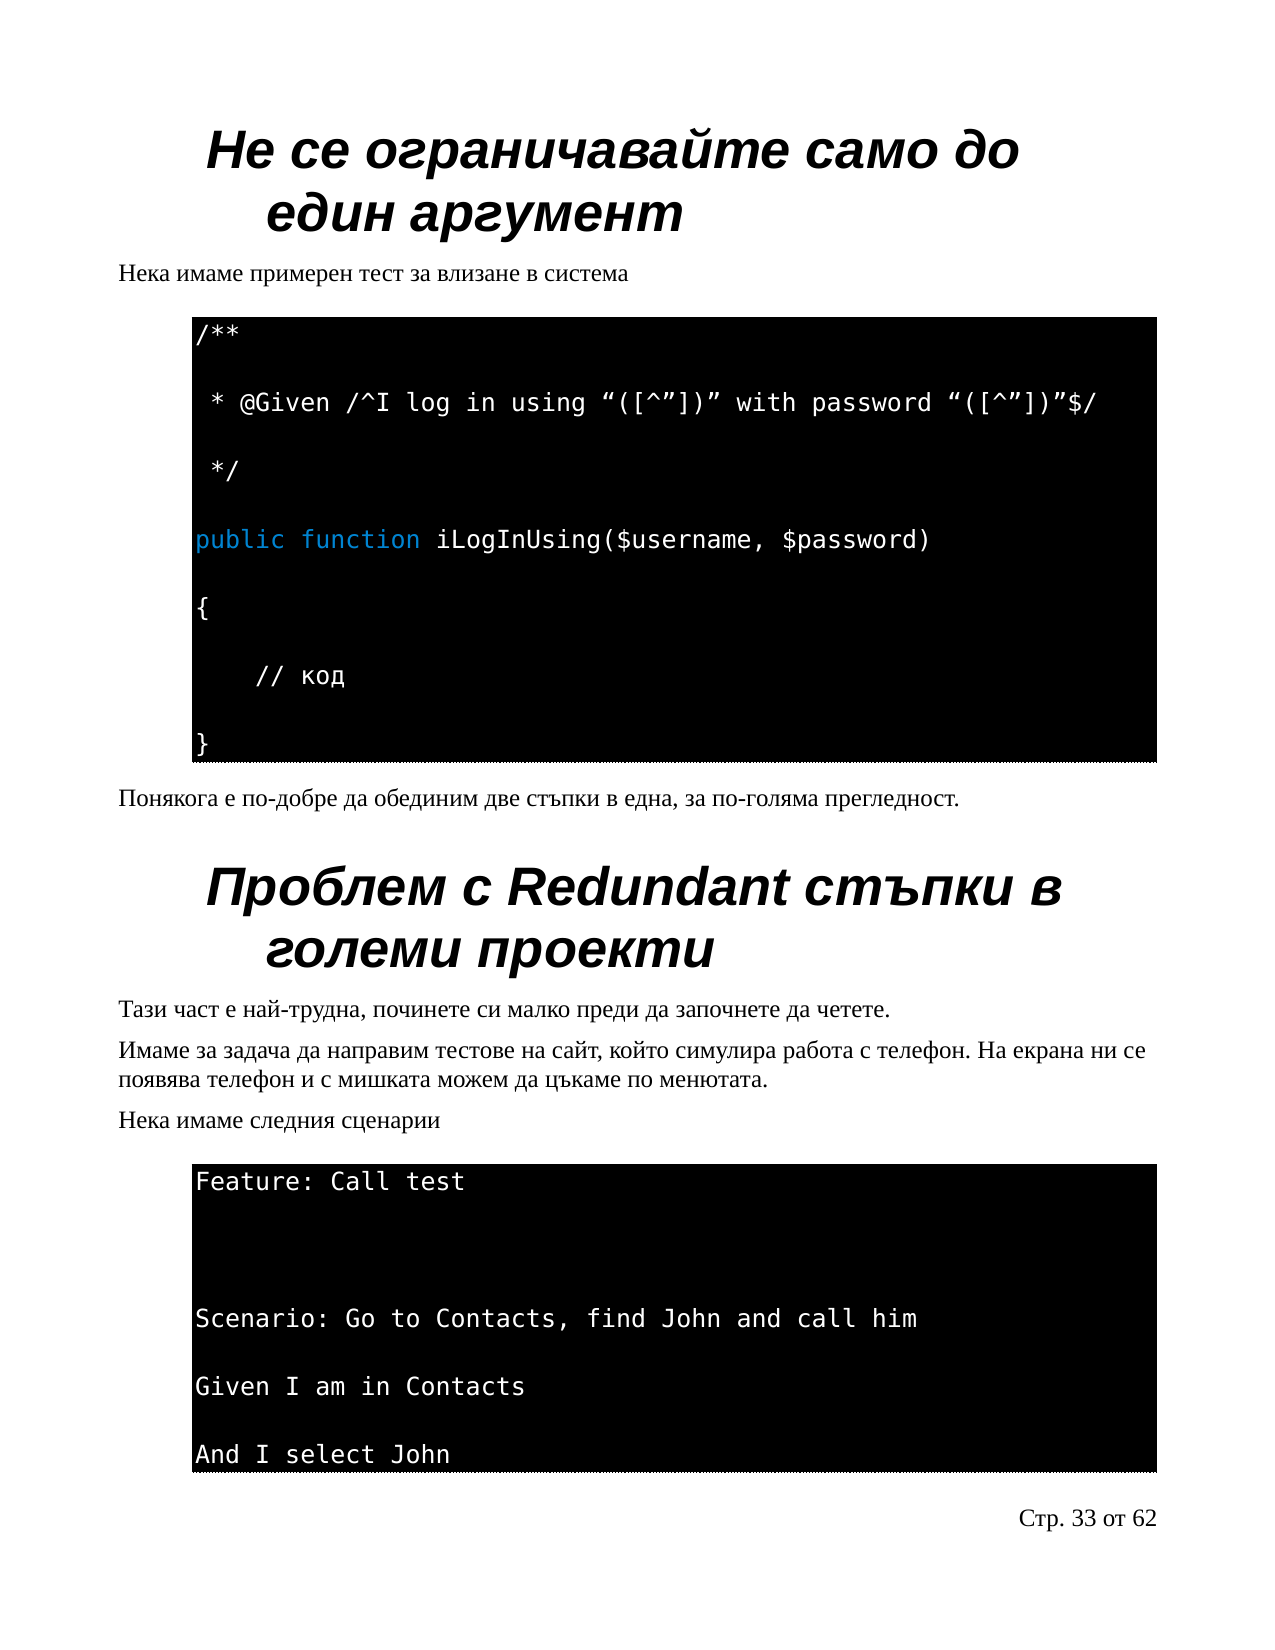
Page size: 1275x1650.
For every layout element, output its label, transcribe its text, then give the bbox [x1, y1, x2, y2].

text public function iLogInUsing($username, $password) [192, 522, 1157, 554]
text Нека имаме следния сценарии [118, 1105, 1157, 1134]
text // код [192, 658, 1157, 690]
text { [192, 590, 1157, 622]
text Имаме за задача да направим тестове на сайт, който симулира работа с телефон. На екрана ни се появява телефон и с мишката можем да цъкаме по менютата. [118, 1035, 1157, 1092]
text Нека имаме примерен тест за влизане в система [118, 258, 1157, 286]
subtitle Не се ограничавайте само до един аргумент [206, 118, 1157, 243]
text Given I am in Contacts [192, 1369, 1157, 1401]
text } [192, 726, 1157, 762]
subtitle Проблем с Redundant стъпки в големи проекти [206, 854, 1157, 979]
text Feature: Call test [192, 1164, 1157, 1196]
text Scenario: Go to Contacts, find John and call him [192, 1301, 1157, 1333]
text /** [192, 317, 1157, 349]
text Понякога е по-добре да обединим две стъпки в една, за по-голяма прегледност. [118, 783, 1157, 812]
text */ [192, 453, 1157, 486]
text * @Given /^I log in using “([^”])” with password “([^”])”$/ [192, 385, 1157, 417]
text And I select John [192, 1437, 1157, 1472]
text Тази част е най-трудна, починете си малко преди да започнете да четете. [118, 994, 1157, 1022]
